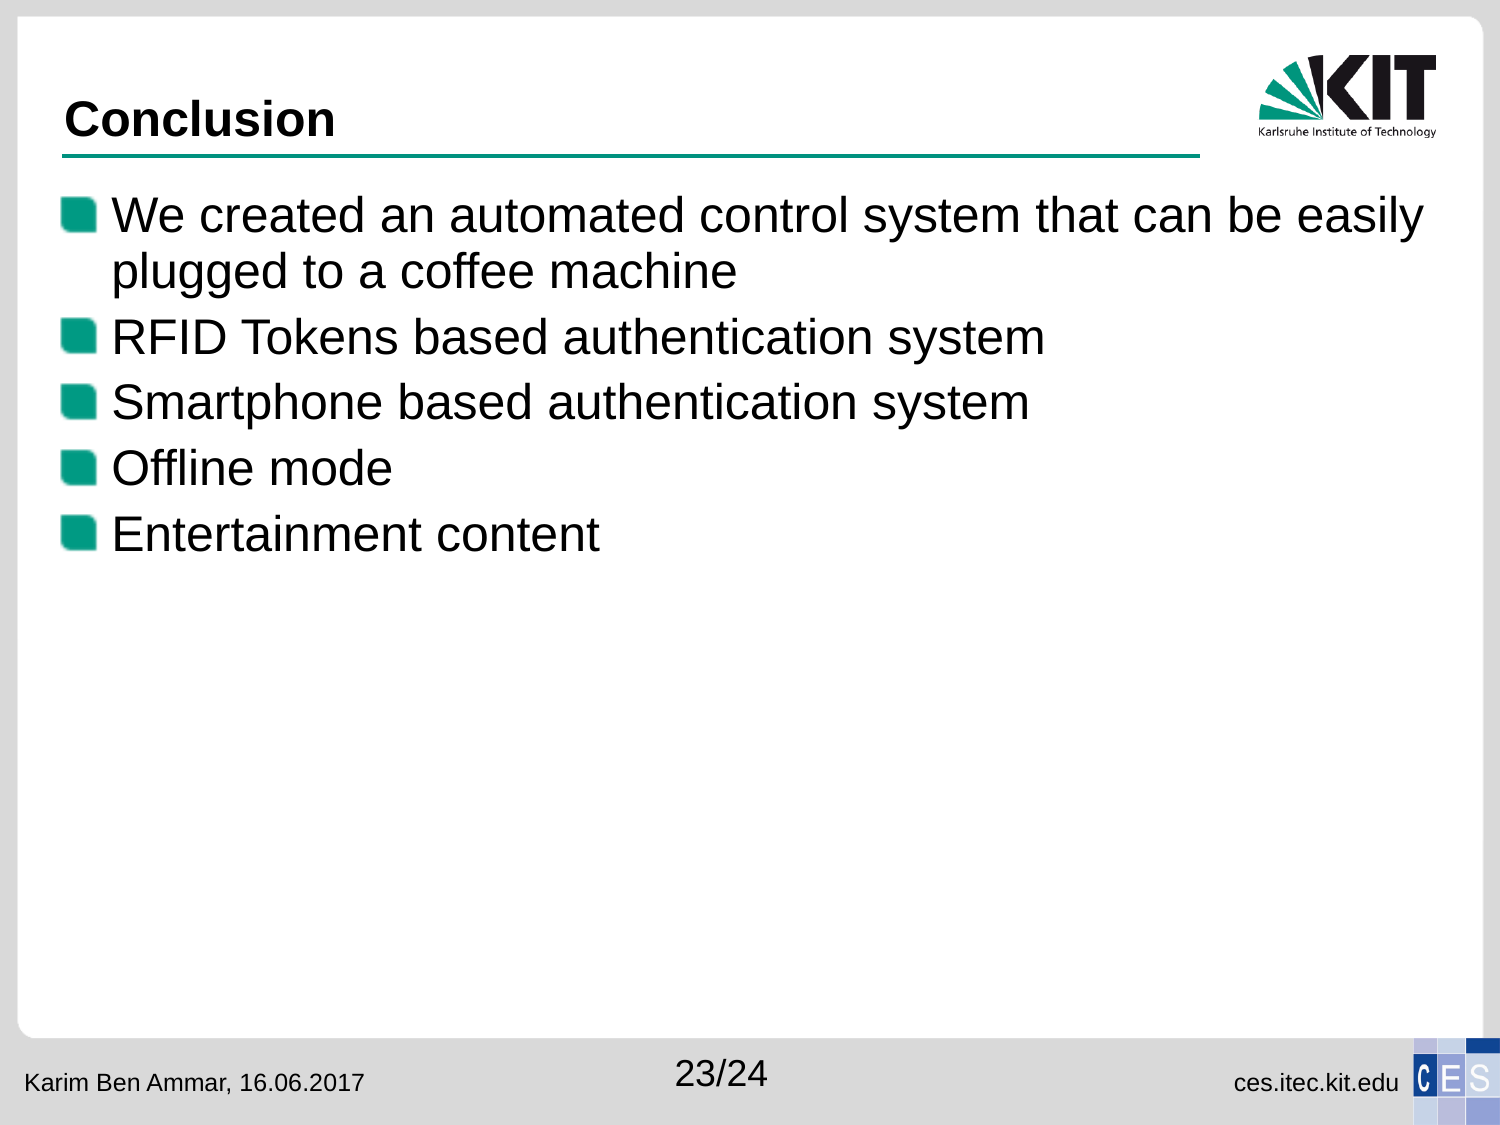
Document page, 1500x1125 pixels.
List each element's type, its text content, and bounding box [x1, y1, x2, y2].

text_box We created an automated control system that can be easily plugged to a coffee machine RFID Tokens based authentication system Smartphone based authentication system Offline mode Entertainment content [45, 179, 1456, 1021]
picture [0, 0, 1500, 1125]
title Conclusion [64, 54, 1198, 147]
text_box 23/24 [659, 1045, 783, 1117]
